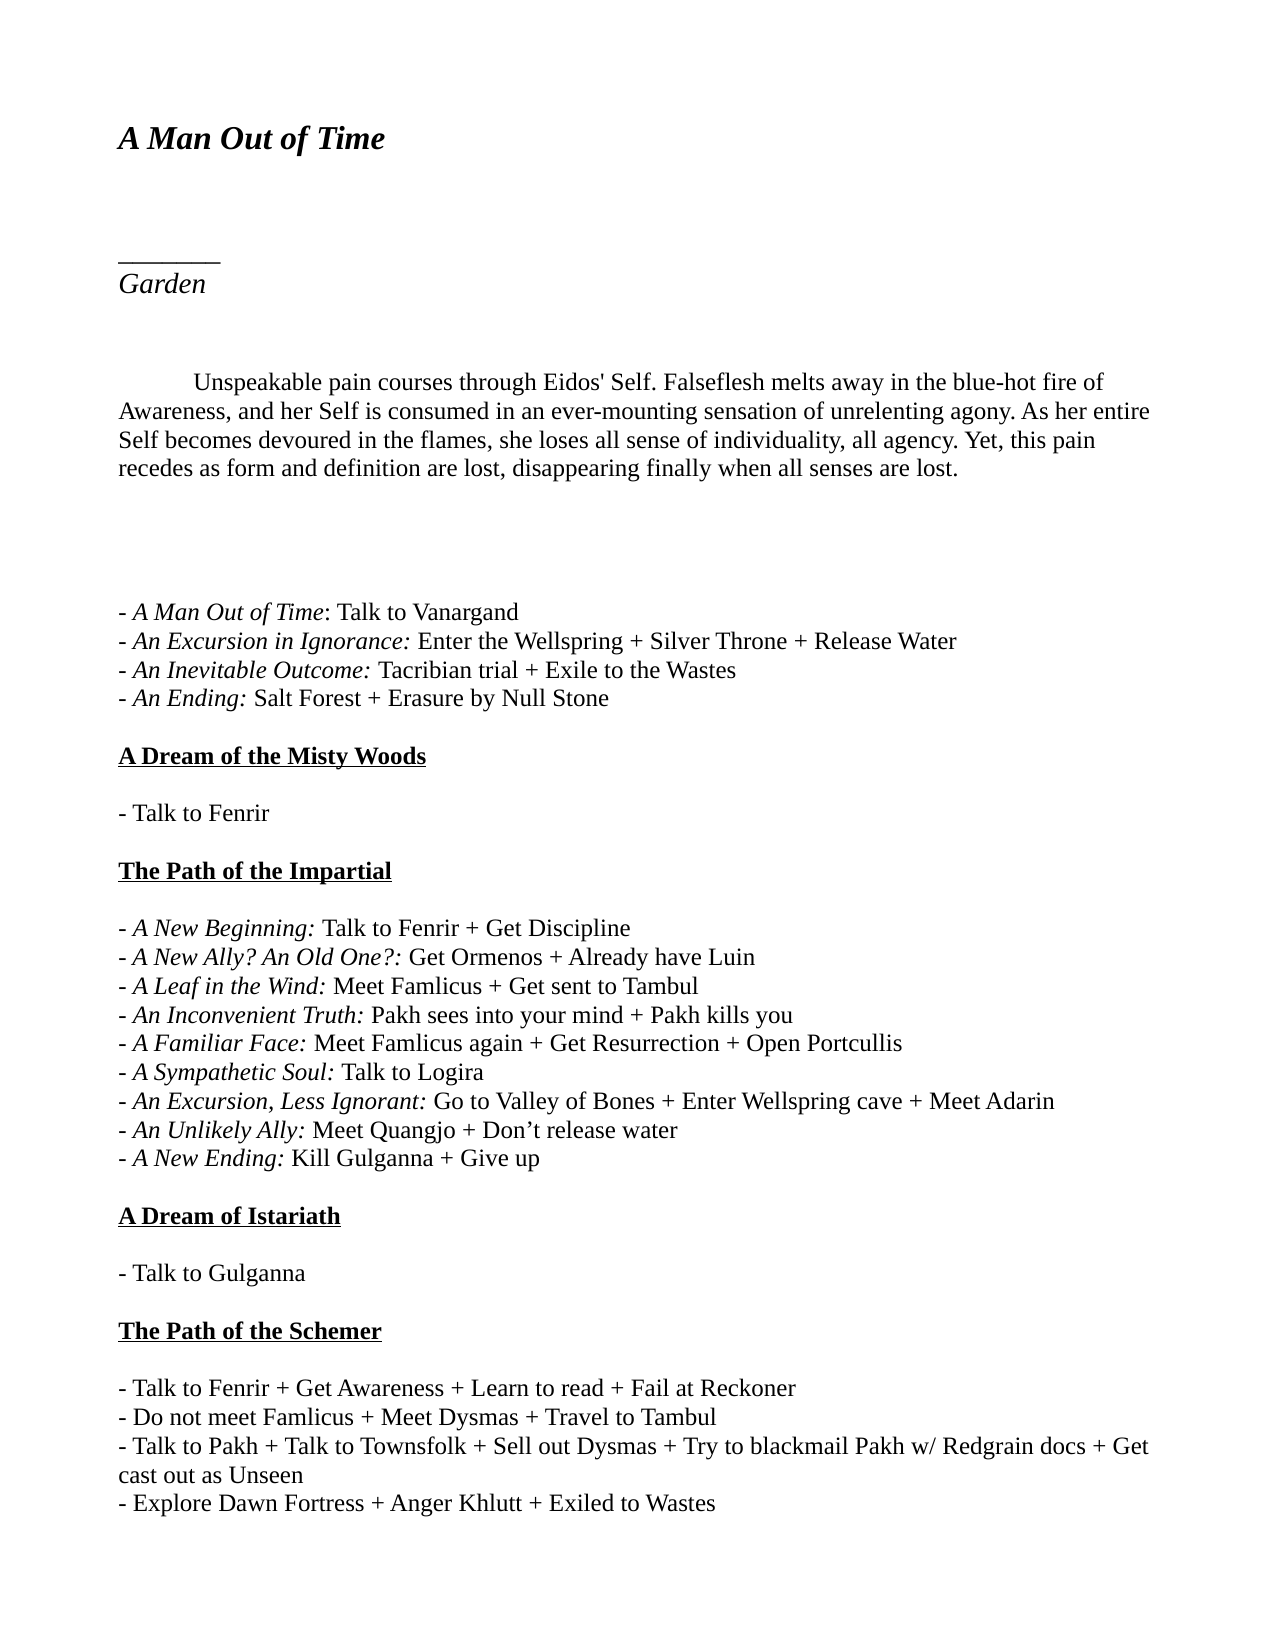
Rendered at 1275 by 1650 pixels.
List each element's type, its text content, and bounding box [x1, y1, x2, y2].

text - A New Ending: Kill Gulganna + Give up [118, 1143, 1157, 1172]
text - An Unlikely Ally: Meet Quangjo + Don’t release water [118, 1115, 1157, 1143]
text - An Inconvenient Truth: Pakh sees into your mind + Pakh kills you [118, 1000, 1157, 1028]
text - A Man Out of Time: Talk to Vanargand [118, 597, 1157, 626]
text - A Familiar Face: Meet Famlicus again + Get Resurrection + Open Portcullis [118, 1028, 1157, 1057]
text Unspeakable pain courses through Eidos' Self. Falseflesh melts away in the blue-hot fire of Awareness, and her Self is consumed in an ever-mounting sensation of unrelenting agony. As her entire Self becomes devoured in the flames, she loses all sense of individuality, all agency. Yet, this pain recedes as form and definition are lost, disappearing finally when all senses are lost. [118, 367, 1157, 482]
text A Man Out of Time [118, 118, 1157, 156]
text - An Excursion, Less Ignorant: Go to Valley of Bones + Enter Wellspring cave + Meet Adarin [118, 1086, 1157, 1115]
text The Path of the Impartial [118, 856, 1157, 885]
text Garden [118, 267, 1157, 300]
text - An Inevitable Outcome: Tacribian trial + Exile to the Wastes [118, 655, 1157, 683]
text - A New Beginning: Talk to Fenrir + Get Discipline [118, 913, 1157, 942]
text A Dream of the Misty Woods [118, 741, 1157, 770]
text - Talk to Gulganna [118, 1258, 1157, 1287]
text - Explore Dawn Fortress + Anger Khlutt + Exiled to Wastes [118, 1488, 1157, 1517]
text The Path of the Schemer [118, 1316, 1157, 1345]
text - Talk to Pakh + Talk to Townsfolk + Sell out Dysmas + Try to blackmail Pakh w/ Redgrain docs + Get cast out as Unseen [118, 1431, 1157, 1488]
text - Talk to Fenrir + Get Awareness + Learn to read + Fail at Reckoner [118, 1373, 1157, 1402]
text - A Sympathetic Soul: Talk to Logira [118, 1057, 1157, 1086]
text - Do not meet Famlicus + Meet Dysmas + Travel to Tambul [118, 1402, 1157, 1431]
text - An Ending: Salt Forest + Erasure by Null Stone [118, 683, 1157, 712]
text _______ [118, 233, 1157, 267]
text - An Excursion in Ignorance: Enter the Wellspring + Silver Throne + Release Water [118, 626, 1157, 655]
text A Dream of Istariath [118, 1201, 1157, 1230]
text - Talk to Fenrir [118, 798, 1157, 827]
text - A Leaf in the Wind: Meet Famlicus + Get sent to Tambul [118, 971, 1157, 1000]
text - A New Ally? An Old One?: Get Ormenos + Already have Luin [118, 942, 1157, 971]
